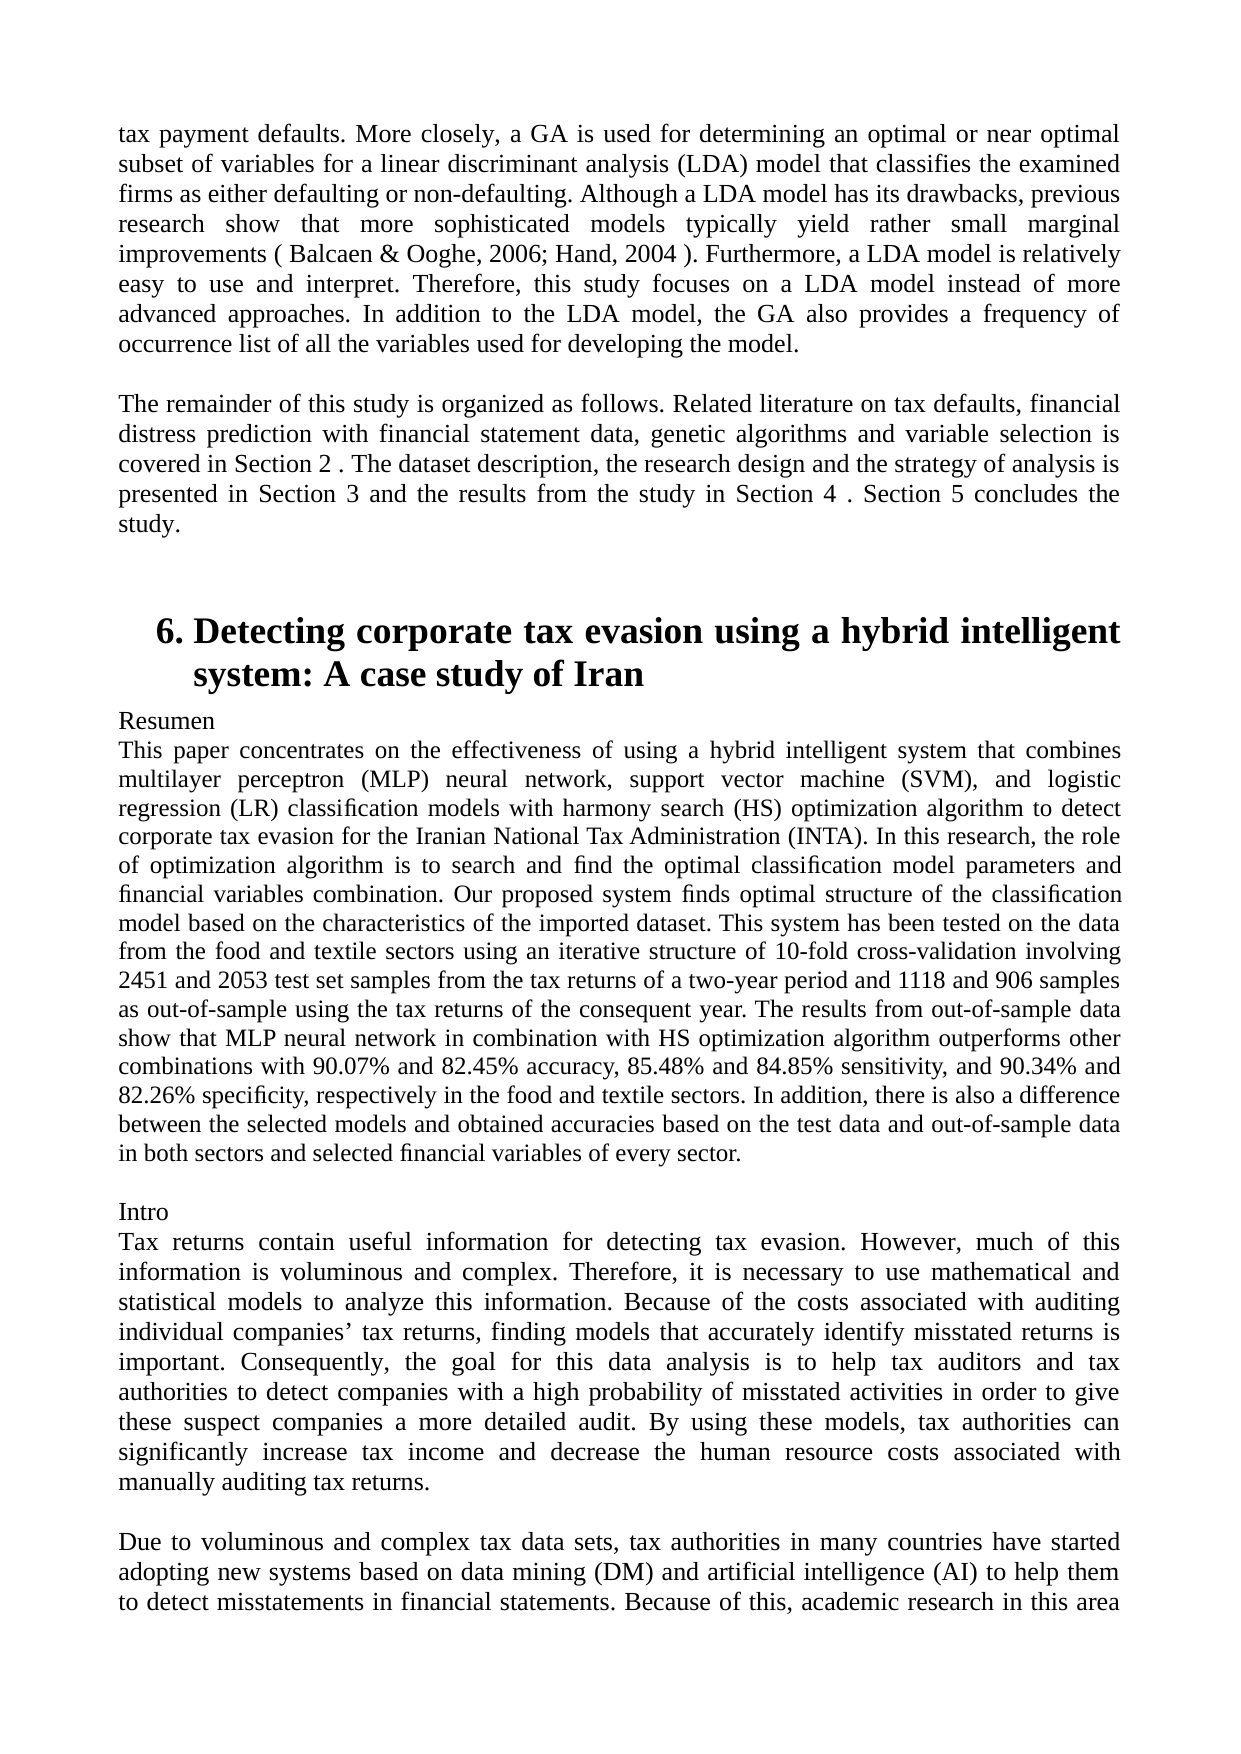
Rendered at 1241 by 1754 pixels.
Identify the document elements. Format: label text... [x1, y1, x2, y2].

text Due to voluminous and complex tax data sets, tax authorities in many countries have started adopting new systems based on data mining (DM) and artificial intelligence (AI) to help them to detect misstatements in financial statements. Because of this, academic research in this area [118, 1526, 1122, 1616]
text Intro [118, 1196, 1122, 1226]
list Detecting corporate tax evasion using a hybrid intelligent system: A case study of Iran [156, 608, 1122, 695]
text The remainder of this study is organized as follows. Related literature on tax defaults, financial distress prediction with financial statement data, genetic algorithms and variable selection is covered in Section 2 . The dataset description, the research design and the strategy of analysis is presented in Section 3 and the results from the study in Section 4 . Section 5 concludes the study. [118, 388, 1122, 538]
text This paper concentrates on the effectiveness of using a hybrid intelligent system that combines multilayer perceptron (MLP) neural network, support vector machine (SVM), and logistic regression (LR) classiﬁcation models with harmony search (HS) optimization algorithm to detect corporate tax evasion for the Iranian National Tax Administration (INTA). In this research, the role of optimization algorithm is to search and ﬁnd the optimal classiﬁcation model parameters and ﬁnancial variables combination. Our proposed system ﬁnds optimal structure of the classiﬁcation model based on the characteristics of the imported dataset. This system has been tested on the data from the food and textile sectors using an iterative structure of 10-fold cross-validation involving 2451 and 2053 test set samples from the tax returns of a two-year period and 1118 and 906 samples as out-of-sample using the tax returns of the consequent year. The results from out-of-sample data show that MLP neural network in combination with HS optimization algorithm outperforms other combinations with 90.07% and 82.45% accuracy, 85.48% and 84.85% sensitivity, and 90.34% and 82.26% speciﬁcity, respectively in the food and textile sectors. In addition, there is also a difference between the selected models and obtained accuracies based on the test data and out-of-sample data in both sectors and selected ﬁnancial variables of every sector. [118, 735, 1122, 1166]
text Resumen [118, 705, 1122, 735]
text Tax returns contain useful information for detecting tax evasion. However, much of this information is voluminous and complex. Therefore, it is necessary to use mathematical and statistical models to analyze this information. Because of the costs associated with auditing individual companies’ tax returns, finding models that accurately identify misstated returns is important. Consequently, the goal for this data analysis is to help tax auditors and tax authorities to detect companies with a high probability of misstated activities in order to give these suspect companies a more detailed audit. By using these models, tax authorities can significantly increase tax income and decrease the human resource costs associated with manually auditing tax returns. [118, 1226, 1122, 1496]
text tax payment defaults. More closely, a GA is used for determining an optimal or near optimal subset of variables for a linear discriminant analysis (LDA) model that classifies the examined firms as either defaulting or non-defaulting. Although a LDA model has its drawbacks, previous research show that more sophisticated models typically yield rather small marginal improvements ( Balcaen & Ooghe, 2006; Hand, 2004 ). Furthermore, a LDA model is relatively easy to use and interpret. Therefore, this study focuses on a LDA model instead of more advanced approaches. In addition to the LDA model, the GA also provides a frequency of occurrence list of all the variables used for developing the model. [118, 118, 1122, 358]
